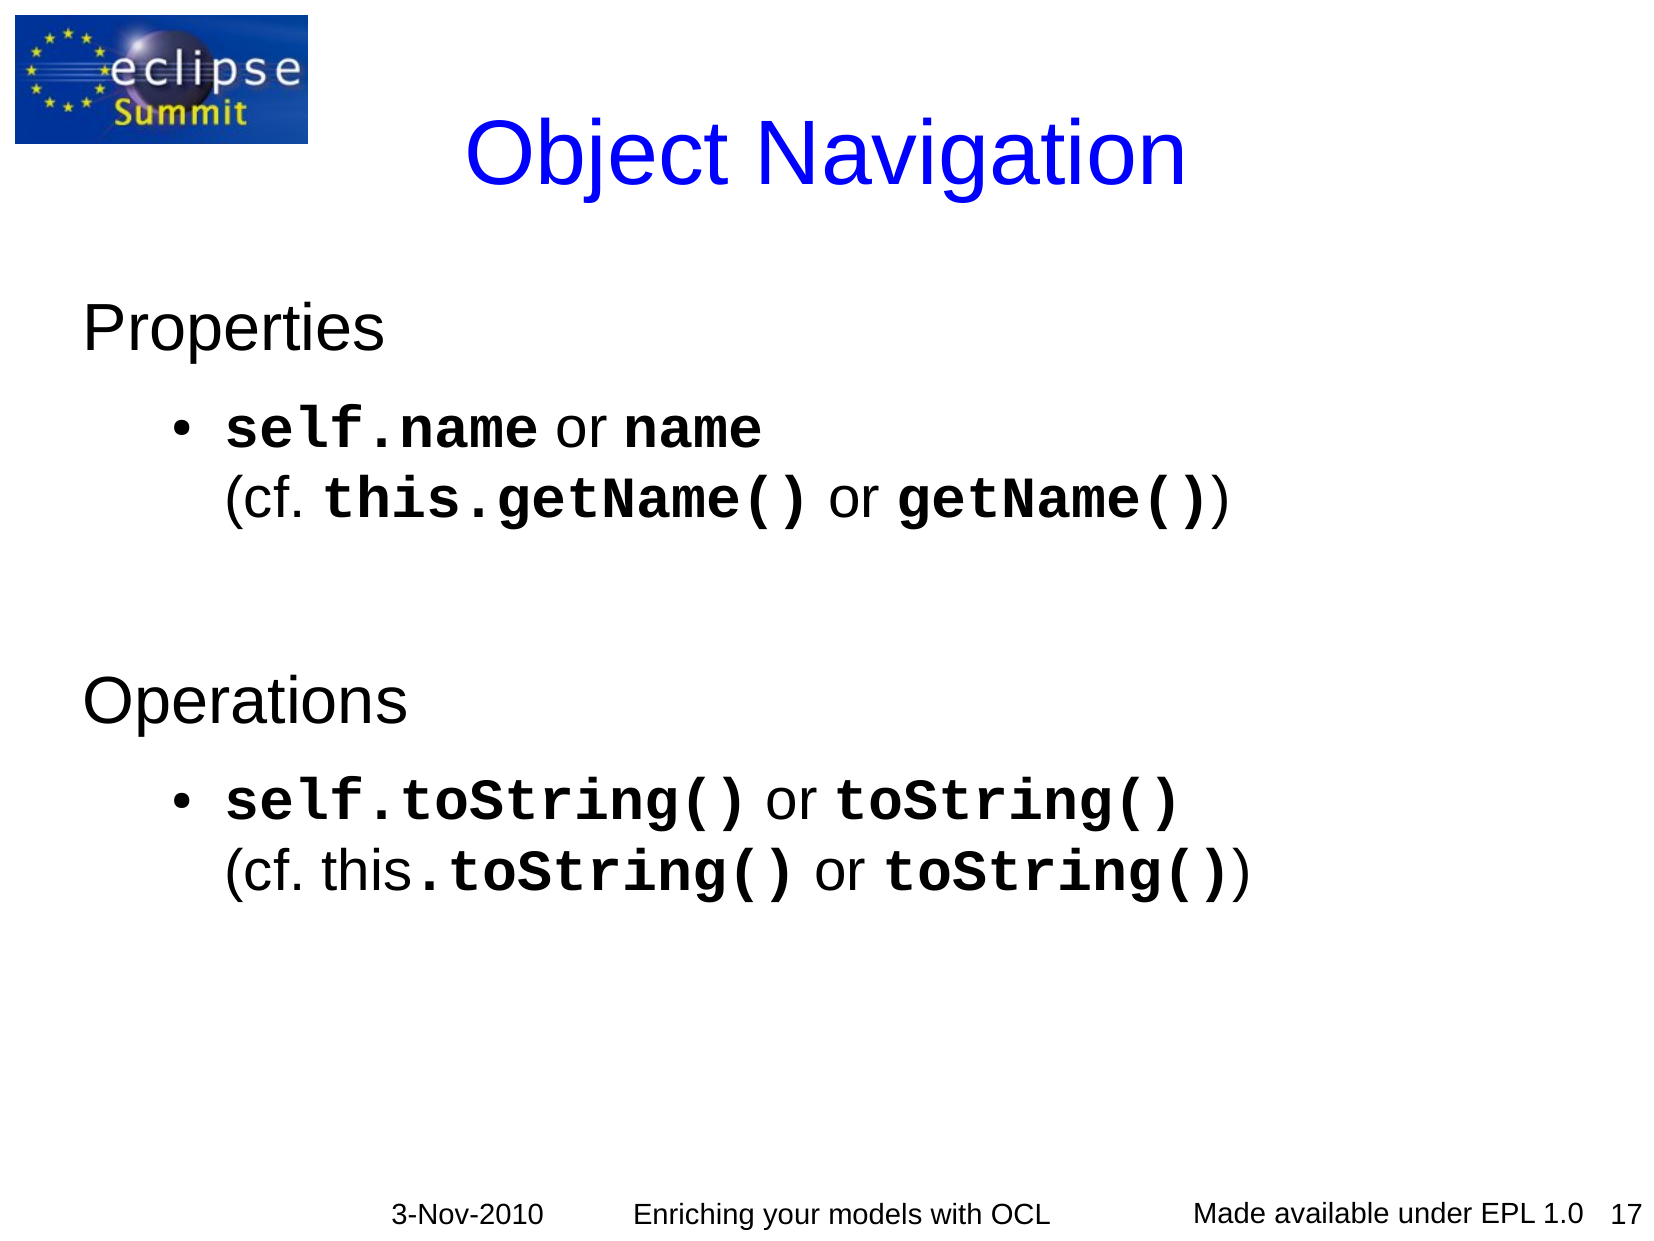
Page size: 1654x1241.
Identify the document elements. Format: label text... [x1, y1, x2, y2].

title Object Navigation [82, 56, 1571, 250]
list Properties self.name or name (cf. this.getName() or getName()) Operations self.toString() or toString() (cf. this.toString() or toString()) [82, 290, 1571, 1094]
picture [15, 15, 308, 144]
